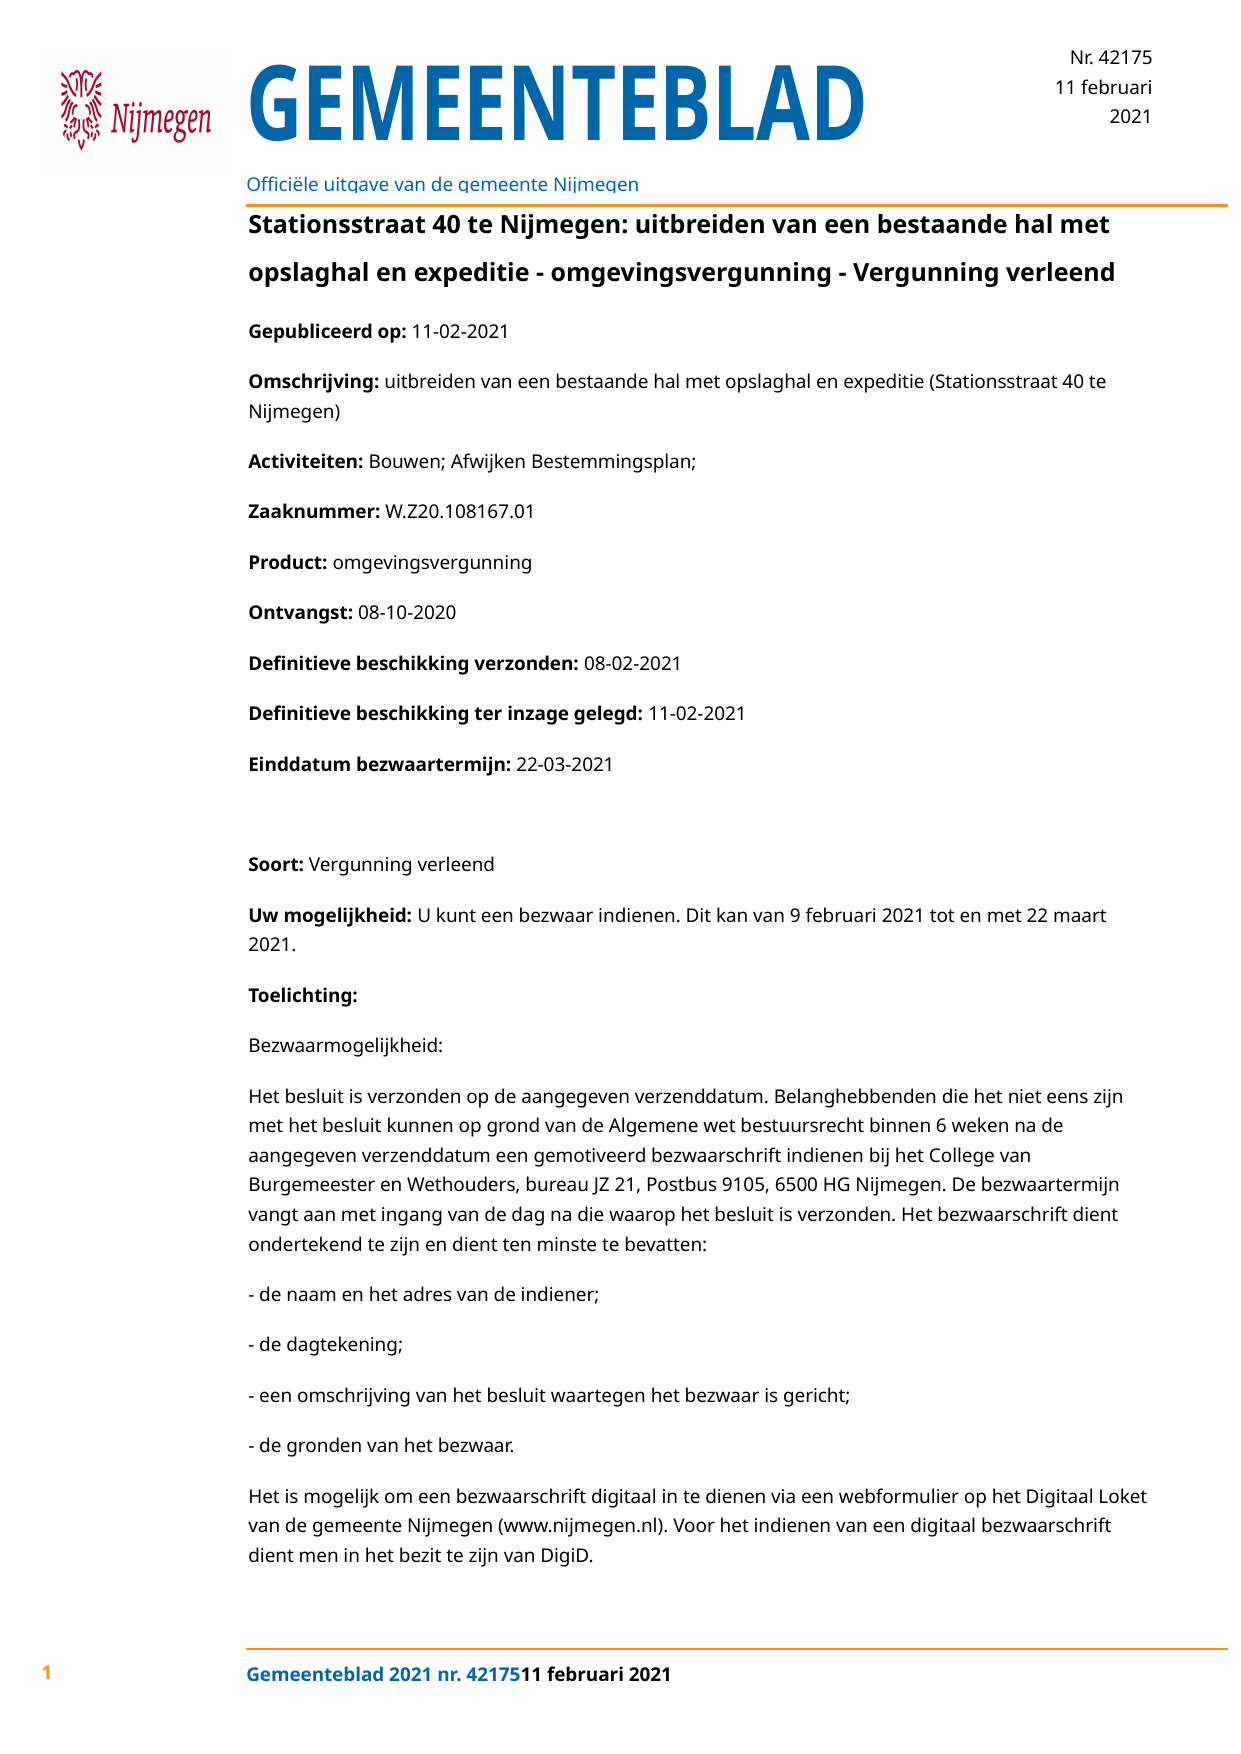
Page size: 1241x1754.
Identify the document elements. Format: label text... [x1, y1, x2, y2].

text Stationsstraat 40 te Nijmegen: uitbreiden van een bestaande hal met opslaghal en expeditie - omgevingsvergunning - Vergunning verleend [248, 207, 1152, 288]
text - de gronden van het bezwaar. [248, 1432, 1152, 1458]
text Omschrijving: uitbreiden van een bestaande hal met opslaghal en expeditie (Stationsstraat 40 te Nijmegen) [248, 368, 1152, 424]
text Zaaknummer: W.Z20.108167.01 [248, 499, 1152, 524]
text Het is mogelijk om een bezwaarschrift digitaal in te dienen via een webformulier op het Digitaal Loket van de gemeente Nijmegen (www.nijmegen.nl). Voor het indienen van een digitaal bezwaarschrift dient men in het bezit te zijn van DigiD. [248, 1483, 1152, 1568]
text Definitieve beschikking ter inzage gelegd: 11-02-2021 [248, 700, 1152, 726]
text Bezwaarmogelijkheid: [248, 1032, 1152, 1058]
text Product: omgevingsvergunning [248, 549, 1152, 575]
text Soort: Vergunning verleend [248, 852, 1152, 877]
text Einddatum bezwaartermijn: 22-03-2021 [248, 751, 1152, 777]
text Toelichting: [248, 982, 1152, 1008]
text - de dagtekening; [248, 1332, 1152, 1357]
text Definitieve beschikking verzonden: 08-02-2021 [248, 650, 1152, 676]
text Ontvangst: 08-10-2020 [248, 599, 1152, 625]
text - een omschrijving van het besluit waartegen het bezwaar is gericht; [248, 1382, 1152, 1408]
text Uw mogelijkheid: U kunt een bezwaar indienen. Dit kan van 9 februari 2021 tot en met 22 maart 2021. [248, 902, 1152, 957]
text - de naam en het adres van de indiener; [248, 1281, 1152, 1307]
picture [41, 47, 231, 172]
text Het besluit is verzonden op de aangegeven verzenddatum. Belanghebbenden die het niet eens zijn met het besluit kunnen op grond van de Algemene wet bestuursrecht binnen 6 weken na de aangegeven verzenddatum een gemotiveerd bezwaarschrift indienen bij het College van Burgemeester en Wethouders, bureau JZ 21, Postbus 9105, 6500 HG Nijmegen. De bezwaartermijn vangt aan met ingang van de dag na die waarop het besluit is verzonden. Het bezwaarschrift dient ondertekend te zijn en dient ten minste te bevatten: [248, 1083, 1152, 1257]
text Activiteiten: Bouwen; Afwijken Bestemmingsplan; [248, 448, 1152, 474]
text Gepubliceerd op: 11-02-2021 [248, 318, 1152, 344]
